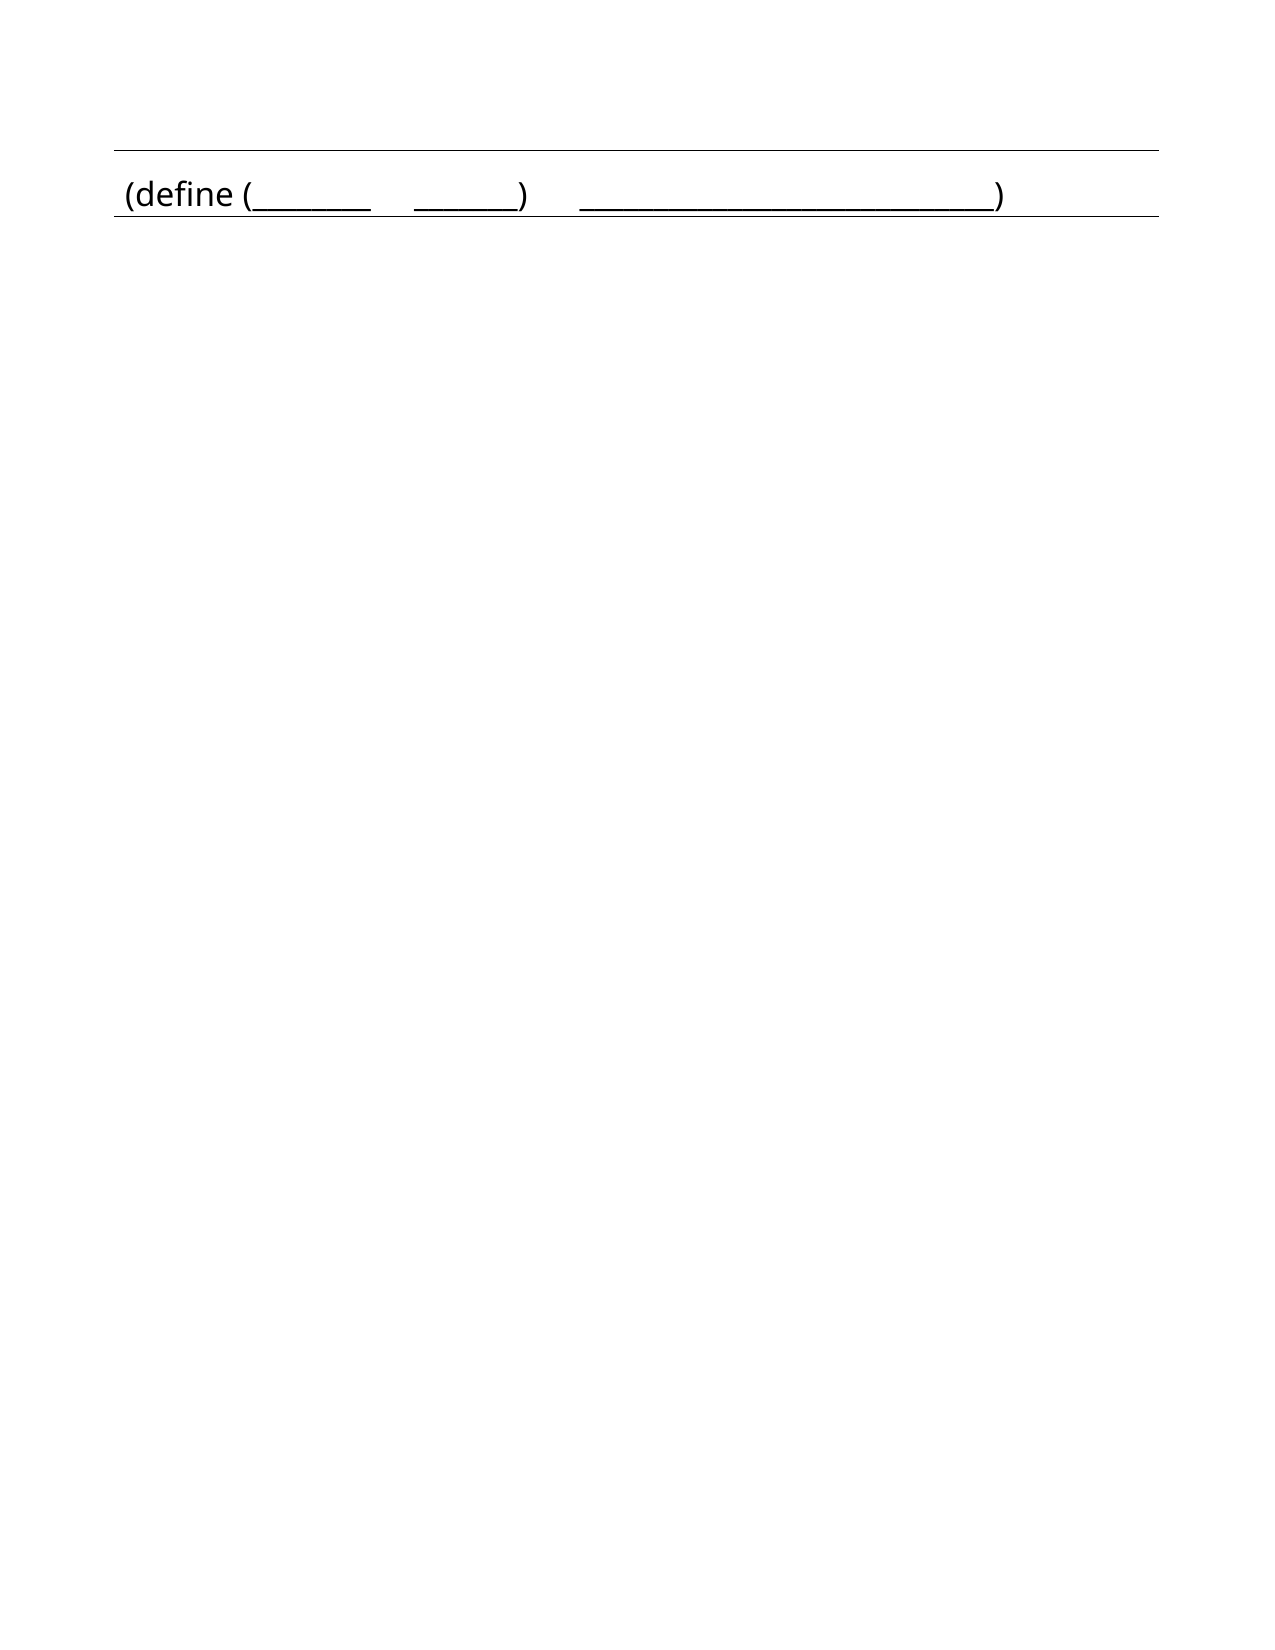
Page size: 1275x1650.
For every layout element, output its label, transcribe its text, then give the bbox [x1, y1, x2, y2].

table_cell (define (________ _______) ____________________________) [114, 151, 1159, 216]
